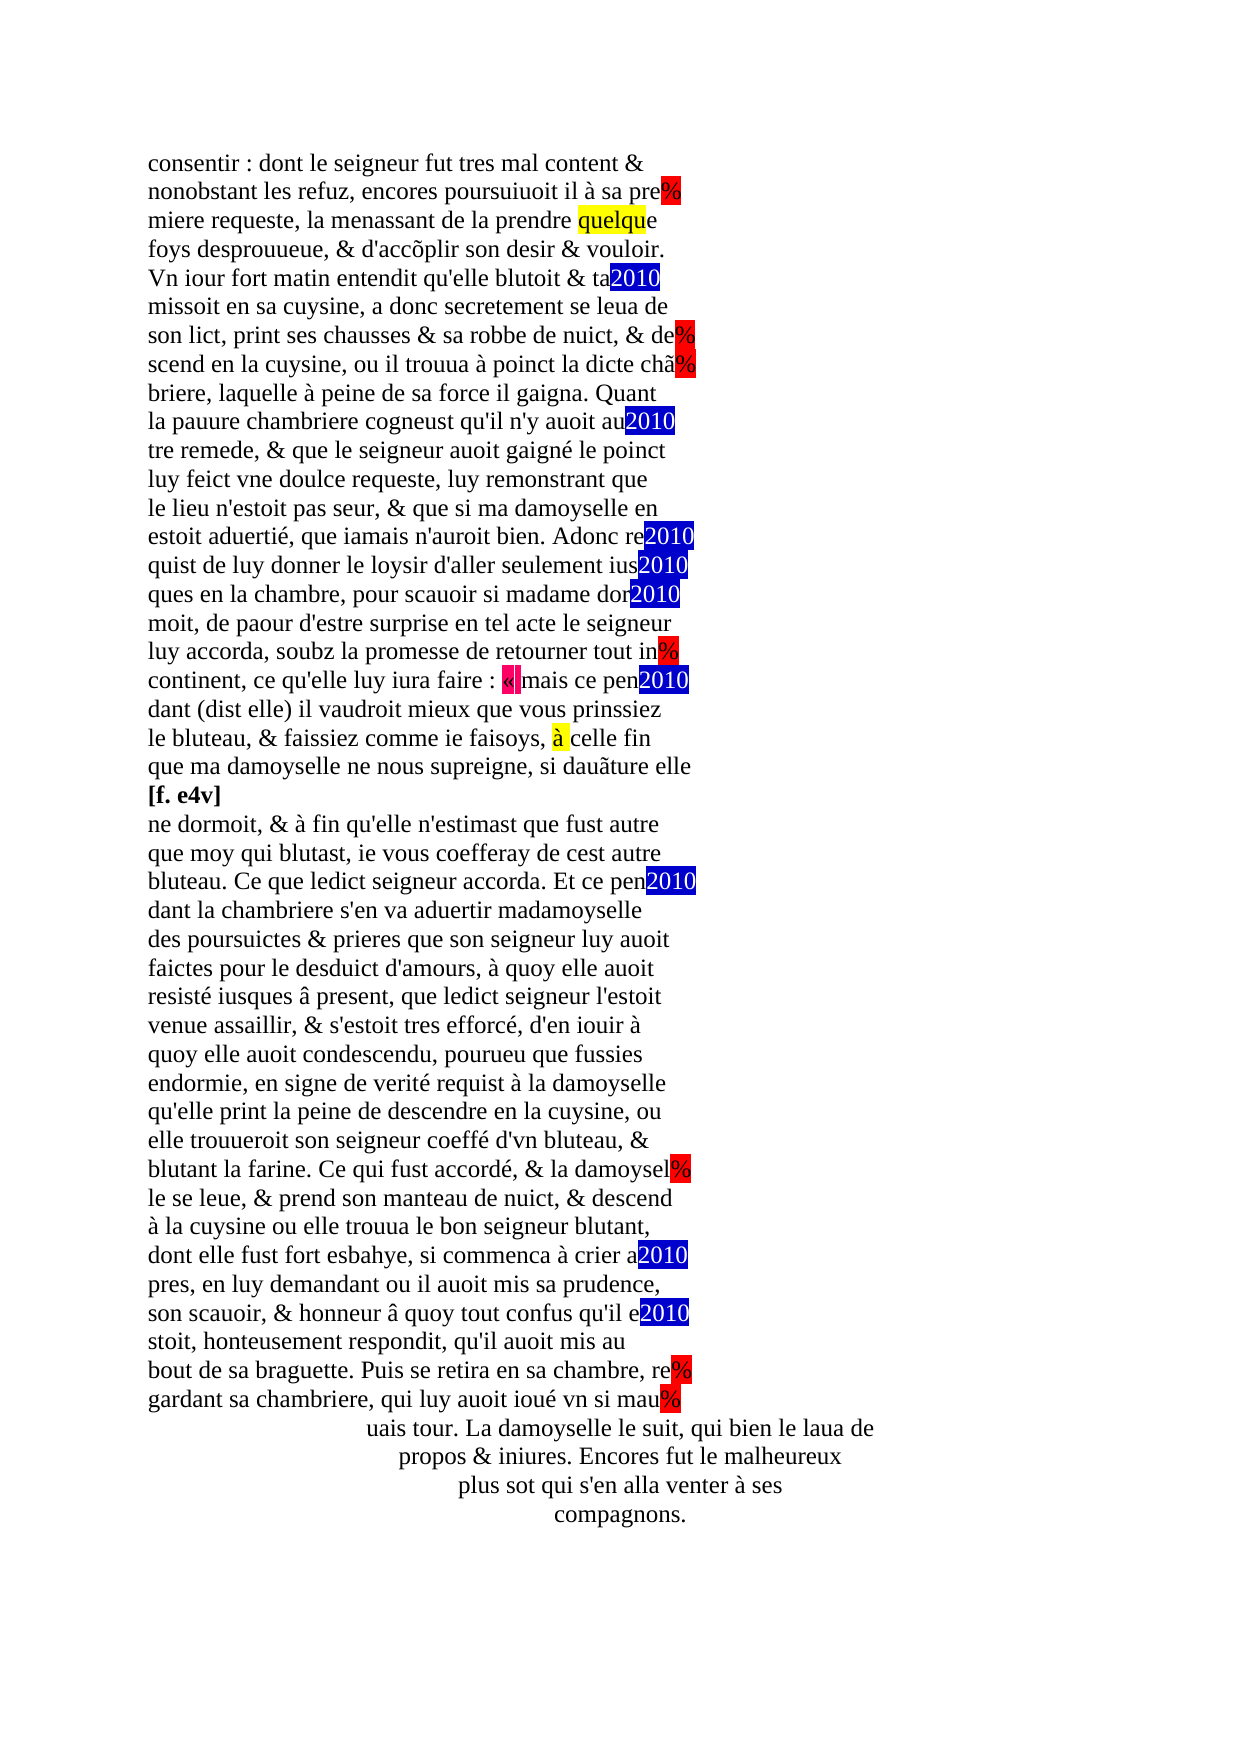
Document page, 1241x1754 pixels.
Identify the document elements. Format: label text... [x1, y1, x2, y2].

text consentir : dont le seigneur fut tres mal content & nonobstant les refuz, encores poursuiuoit il à sa pre% miere requeste, la menassant de la prendre quelque foys desprouueue, & d'accõplir son desir & vouloir. Vn iour fort matin entendit qu'elle blutoit & ta2010 missoit en sa cuysine, a donc secretement se leua de son lict, print ses chausses & sa robbe de nuict, & de% scend en la cuysine, ou il trouua à poinct la dicte chã% briere, laquelle à peine de sa force il gaigna. Quant la pauure chambriere cogneust qu'il n'y auoit au2010 tre remede, & que le seigneur auoit gaigné le poinct luy feict vne doulce requeste, luy remonstrant que le lieu n'estoit pas seur, & que si ma damoyselle en estoit aduertié, que iamais n'auroit bien. Adonc re2010 quist de luy donner le loysir d'aller seulement ius2010 ques en la chambre, pour scauoir si madame dor2010 moit, de paour d'estre surprise en tel acte le seigneur luy accorda, soubz la promesse de retourner tout in% continent, ce qu'elle luy iura faire : « mais ce pen2010 dant (dist elle) il vaudroit mieux que vous prinssiez le bluteau, & faissiez comme ie faisoys, à celle fin que ma damoyselle ne nous supreigne, si dauãture elle [f. e4v] ne dormoit, & à fin qu'elle n'estimast que fust autre que moy qui blutast, ie vous coefferay de cest autre bluteau. Ce que ledict seigneur accorda. Et ce pen2010 dant la chambriere s'en va aduertir madamoyselle des poursuictes & prieres que son seigneur luy auoit faictes pour le desduict d'amours, à quoy elle auoit resisté iusques â present, que ledict seigneur l'estoit venue assaillir, & s'estoit tres efforcé, d'en iouir à quoy elle auoit condescendu, pourueu que fussies endormie, en signe de verité requist à la damoyselle qu'elle print la peine de descendre en la cuysine, ou elle trouueroit son seigneur coeffé d'vn bluteau, & blutant la farine. Ce qui fust accordé, & la damoysel% le se leue, & prend son manteau de nuict, & descend à la cuysine ou elle trouua le bon seigneur blutant, dont elle fust fort esbahye, si commenca à crier a2010 pres, en luy demandant ou il auoit mis sa prudence, son scauoir, & honneur â quoy tout confus qu'il e2010 stoit, honteusement respondit, qu'il auoit mis au bout de sa braguette. Puis se retira en sa chambre, re% gardant sa chambriere, qui luy auoit ioué vn si mau% [148, 148, 1093, 1413]
text uais tour. La damoyselle le suit, qui bien le laua de propos & iniures. Encores fut le malheureux plus sot qui s'en alla venter à ses compagnons. [148, 1413, 1093, 1528]
